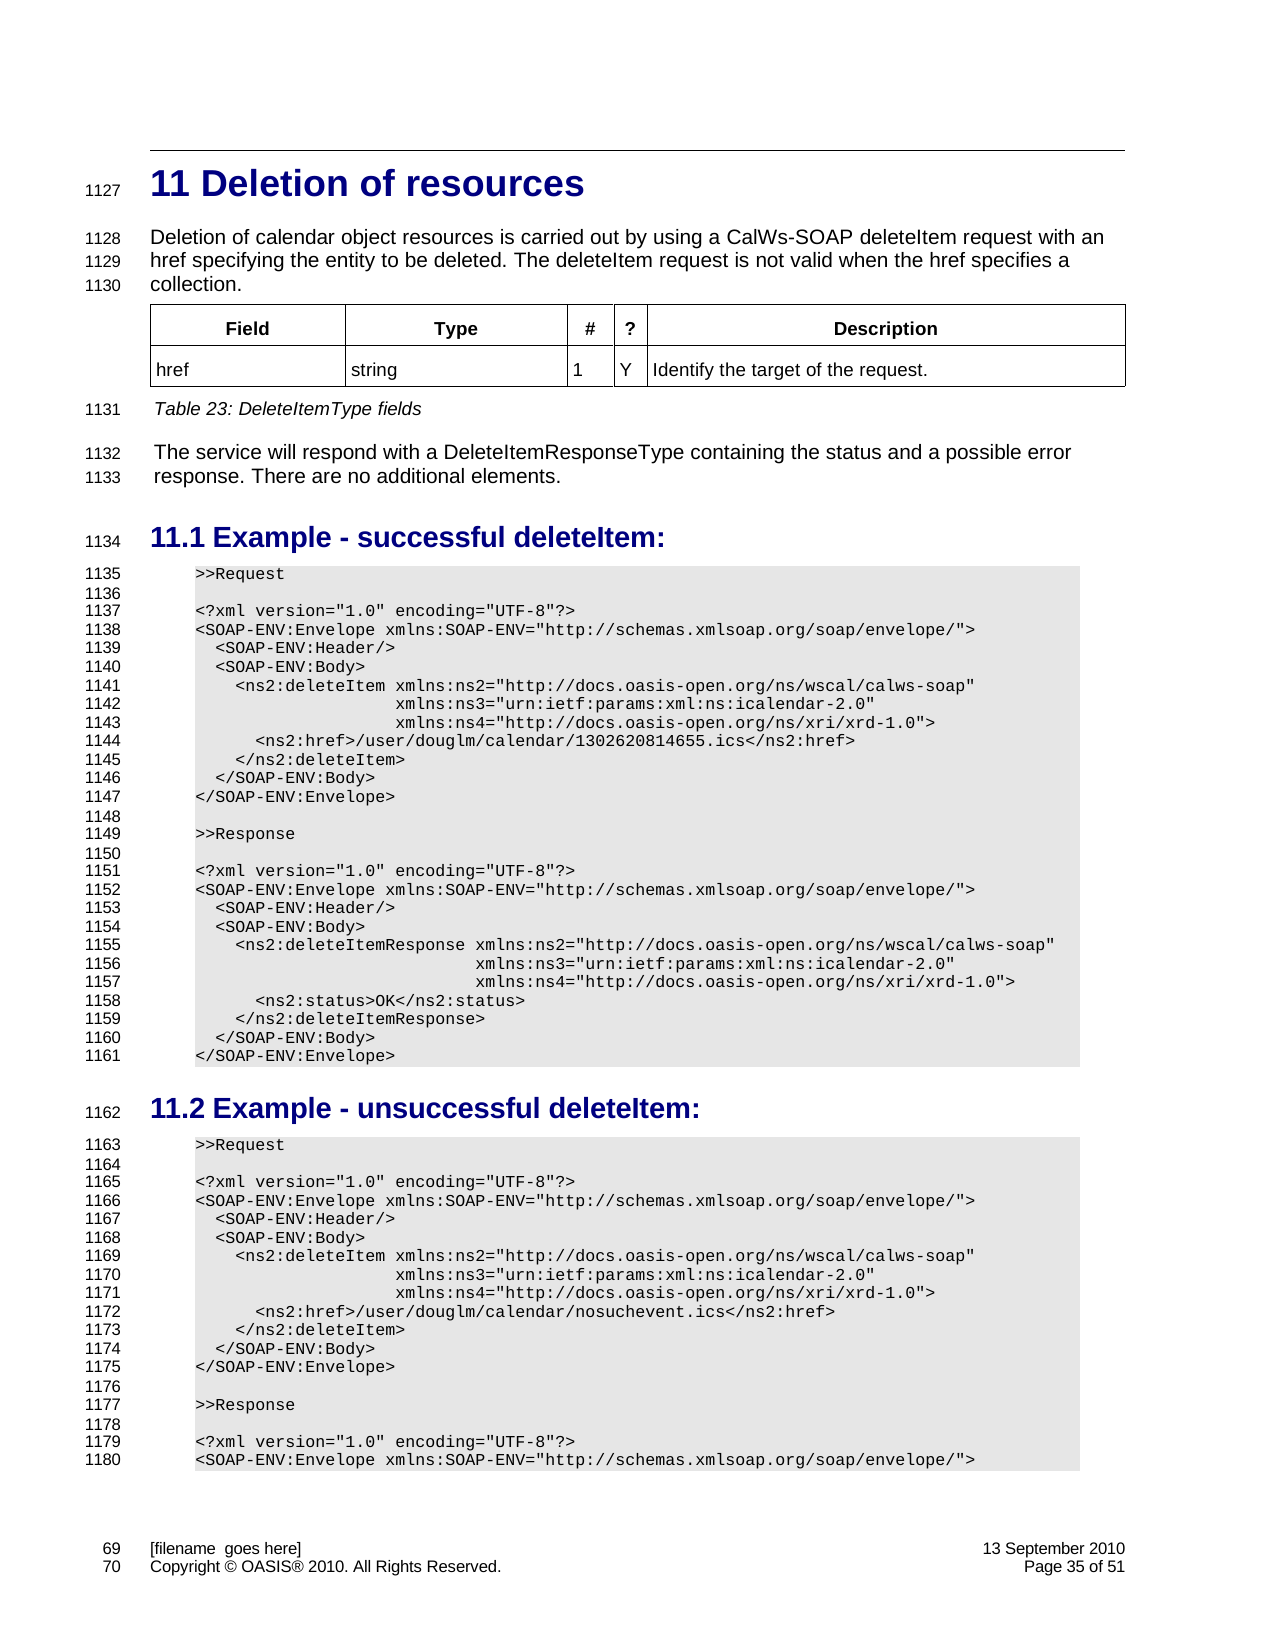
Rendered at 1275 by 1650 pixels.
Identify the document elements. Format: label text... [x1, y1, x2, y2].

text <ns2:href>/user/douglm/calendar/1302620814655.ics</ns2:href> [195, 733, 1080, 752]
table_cell Y [615, 346, 647, 386]
text <SOAP-ENV:Header/> [195, 1211, 1080, 1229]
table_header Description [648, 305, 1125, 345]
text <SOAP-ENV:Envelope xmlns:SOAP-ENV="http://schemas.xmlsoap.org/soap/envelope/"> [195, 1452, 1080, 1471]
text <SOAP-ENV:Body> [195, 918, 1080, 937]
subtitle Deletion of resources [150, 151, 1125, 204]
text </ns2:deleteItemResponse> [195, 1011, 1080, 1030]
text <ns2:href>/user/douglm/calendar/nosuchevent.ics</ns2:href> [195, 1304, 1080, 1322]
text <SOAP-ENV:Body> [195, 1229, 1080, 1248]
text >>Response [195, 1396, 1080, 1415]
text <ns2:deleteItemResponse xmlns:ns2="http://docs.oasis-open.org/ns/wscal/calws-soap" [195, 937, 1080, 956]
text </ns2:deleteItem> [195, 1322, 1080, 1341]
text <SOAP-ENV:Body> [195, 659, 1080, 677]
text </SOAP-ENV:Envelope> [195, 1359, 1080, 1378]
text <SOAP-ENV:Envelope xmlns:SOAP-ENV="http://schemas.xmlsoap.org/soap/envelope/"> [195, 622, 1080, 640]
text <?xml version="1.0" encoding="UTF-8"?> [195, 603, 1080, 622]
text xmlns:ns4="http://docs.oasis-open.org/ns/xri/xrd-1.0"> [195, 1285, 1080, 1304]
text xmlns:ns3="urn:ietf:params:xml:ns:icalendar-2.0" [195, 696, 1080, 714]
table_header ? [615, 305, 647, 345]
text <ns2:status>OK</ns2:status> [195, 993, 1080, 1011]
table_header Field [151, 305, 345, 345]
table_cell string [346, 346, 567, 386]
text </SOAP-ENV:Body> [195, 770, 1080, 789]
text xmlns:ns4="http://docs.oasis-open.org/ns/xri/xrd-1.0"> [195, 974, 1080, 993]
table_cell 1 [568, 346, 613, 386]
text Deletion of calendar object resources is carried out by using a CalWs-SOAP deleteItem request with an href specifying the entity to be deleted. The deleteItem request is not valid when the href specifies a collection. [150, 225, 1125, 296]
subtitle Example - unsuccessful deleteItem: [150, 1092, 1125, 1124]
text >>Request [195, 566, 1080, 585]
text Table 23: DeleteItemType fields [154, 399, 1125, 420]
text >>Response [195, 826, 1080, 844]
text xmlns:ns4="http://docs.oasis-open.org/ns/xri/xrd-1.0"> [195, 714, 1080, 733]
text </SOAP-ENV:Body> [195, 1341, 1080, 1359]
subtitle Example - successful deleteItem: [150, 521, 1125, 554]
text The service will respond with a DeleteItemResponseType containing the status and a possible error response. There are no additional elements. [154, 441, 1125, 488]
text xmlns:ns3="urn:ietf:params:xml:ns:icalendar-2.0" [195, 1267, 1080, 1285]
text <SOAP-ENV:Header/> [195, 640, 1080, 659]
text <SOAP-ENV:Envelope xmlns:SOAP-ENV="http://schemas.xmlsoap.org/soap/envelope/"> [195, 1192, 1080, 1211]
text >>Request [195, 1137, 1080, 1155]
text <SOAP-ENV:Envelope xmlns:SOAP-ENV="http://schemas.xmlsoap.org/soap/envelope/"> [195, 881, 1080, 900]
table_cell Identify the target of the request. [648, 346, 1125, 386]
text </ns2:deleteItem> [195, 752, 1080, 770]
text <SOAP-ENV:Header/> [195, 900, 1080, 918]
text <ns2:deleteItem xmlns:ns2="http://docs.oasis-open.org/ns/wscal/calws-soap" [195, 1248, 1080, 1267]
text <ns2:deleteItem xmlns:ns2="http://docs.oasis-open.org/ns/wscal/calws-soap" [195, 677, 1080, 696]
text </SOAP-ENV:Envelope> [195, 1048, 1080, 1067]
text <?xml version="1.0" encoding="UTF-8"?> [195, 863, 1080, 881]
text <?xml version="1.0" encoding="UTF-8"?> [195, 1433, 1080, 1452]
text <?xml version="1.0" encoding="UTF-8"?> [195, 1174, 1080, 1192]
table_header # [568, 305, 613, 345]
table_cell href [151, 346, 345, 386]
text </SOAP-ENV:Body> [195, 1030, 1080, 1048]
text xmlns:ns3="urn:ietf:params:xml:ns:icalendar-2.0" [195, 956, 1080, 974]
table_header Type [346, 305, 567, 345]
text </SOAP-ENV:Envelope> [195, 789, 1080, 807]
